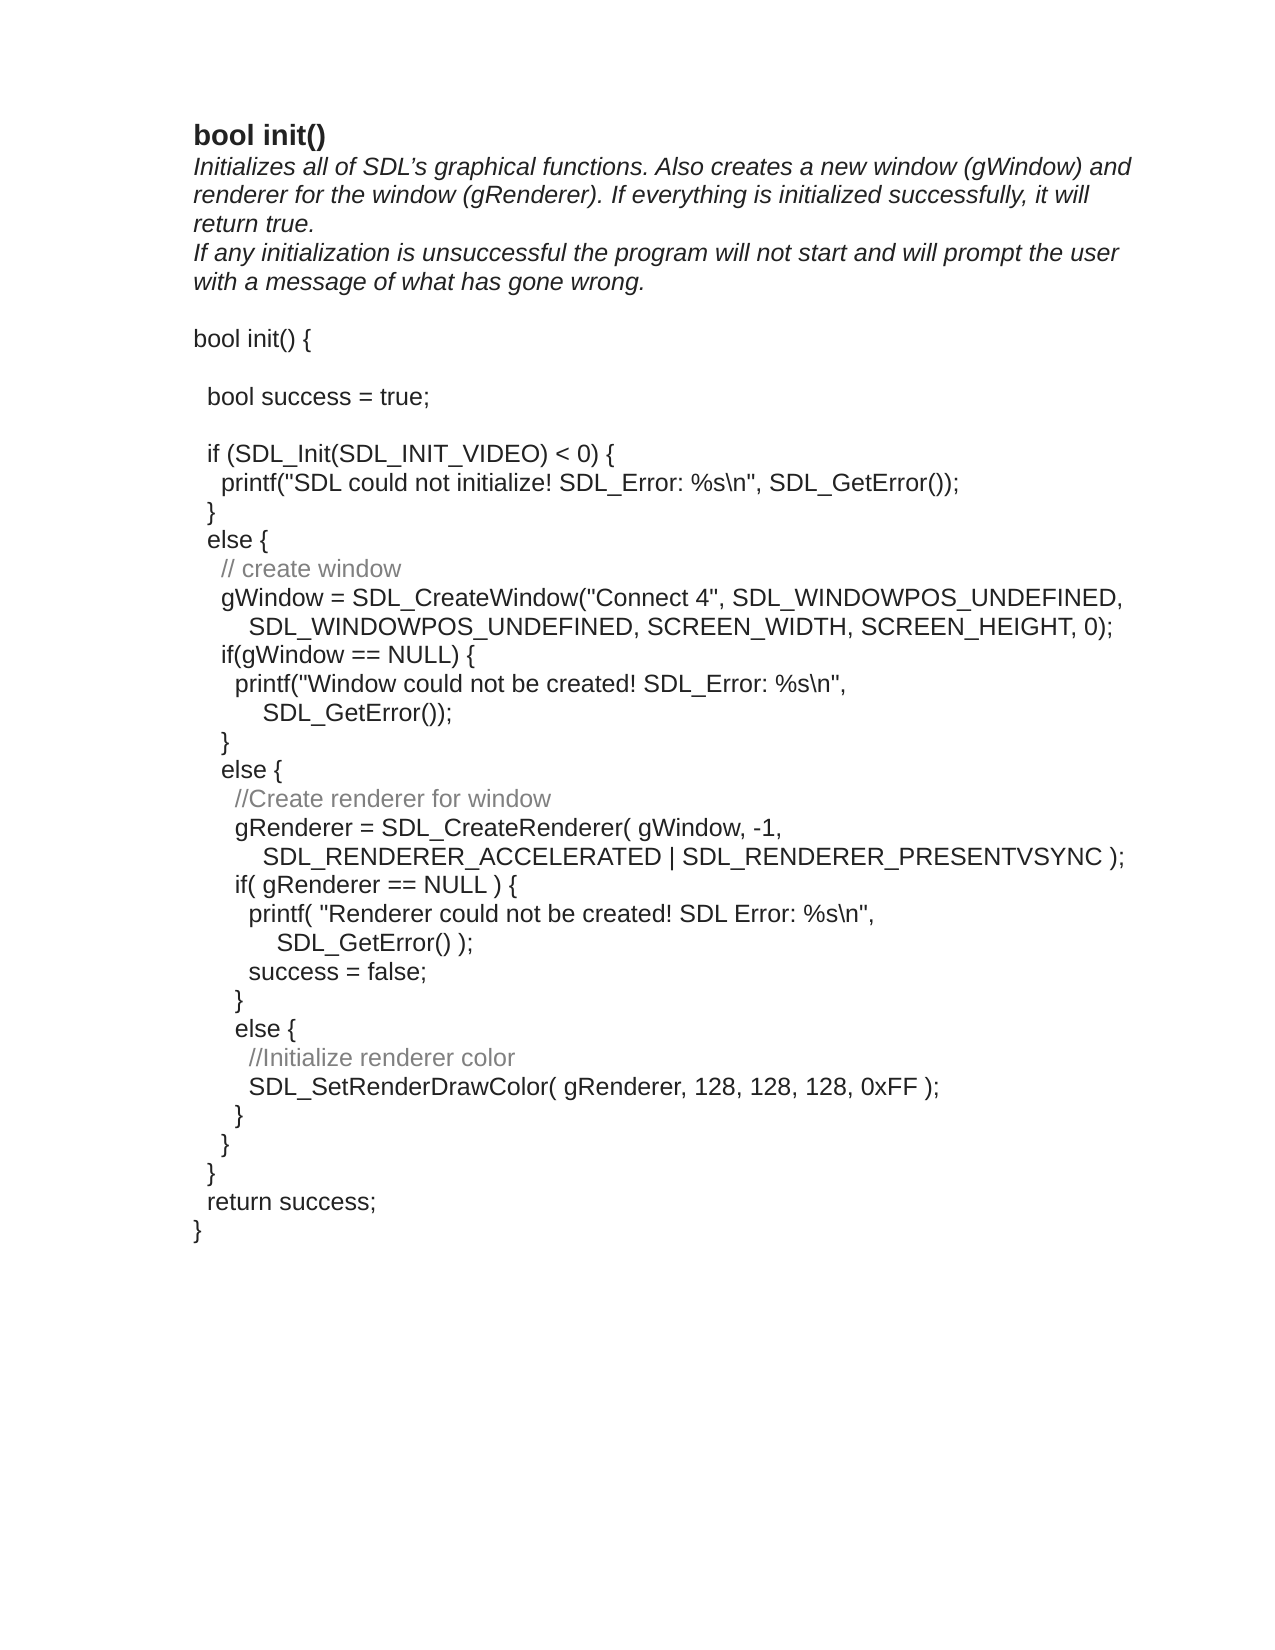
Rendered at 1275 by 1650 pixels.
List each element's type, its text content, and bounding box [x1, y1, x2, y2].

text SDL_WINDOWPOS_UNDEFINED, SCREEN_WIDTH, SCREEN_HEIGHT, 0); [193, 612, 1157, 640]
text printf("SDL could not initialize! SDL_Error: %s\n", SDL_GetError()); [193, 468, 1157, 497]
text SDL_GetError() ); [193, 928, 1157, 957]
text SDL_RENDERER_ACCELERATED | SDL_RENDERER_PRESENTVSYNC ); [193, 842, 1157, 870]
text bool success = true; [118, 382, 1157, 410]
text } [193, 1215, 1157, 1244]
text //Initialize renderer color [193, 1043, 1157, 1072]
text else { [193, 755, 1157, 784]
text } [193, 1129, 1157, 1158]
text gRenderer = SDL_CreateRenderer( gWindow, -1, [193, 813, 1157, 842]
text bool init() Initializes all of SDL’s graphical functions. Also creates a new window (gWindow) and renderer for the window (gRenderer). If everything is initialized successfully, it will return true. If any initialization is unsuccessful the program will not start and will prompt the user with a message of what has gone wrong. [193, 118, 1157, 324]
text printf("Window could not be created! SDL_Error: %s\n", [193, 669, 1157, 698]
text else { // create window [193, 525, 1157, 583]
text SDL_SetRenderDrawColor( gRenderer, 128, 128, 128, 0xFF ); [193, 1072, 1157, 1100]
text //Create renderer for window [193, 784, 1157, 813]
text } [193, 1158, 1157, 1187]
text else { [193, 1014, 1157, 1043]
text } [193, 1100, 1157, 1129]
text SDL_GetError()); [193, 698, 1157, 727]
text printf( "Renderer could not be created! SDL Error: %s\n", [193, 899, 1157, 928]
text } [193, 985, 1157, 1014]
text success = false; [193, 957, 1157, 985]
text } [193, 497, 1157, 525]
text gWindow = SDL_CreateWindow("Connect 4", SDL_WINDOWPOS_UNDEFINED, [193, 583, 1157, 612]
text if( gRenderer == NULL ) { [193, 870, 1157, 899]
text return success; [193, 1187, 1157, 1215]
text bool init() { [193, 324, 1157, 353]
text } [193, 727, 1157, 755]
text if(gWindow == NULL) { [193, 640, 1157, 669]
text if (SDL_Init(SDL_INIT_VIDEO) < 0) { [193, 439, 1157, 468]
